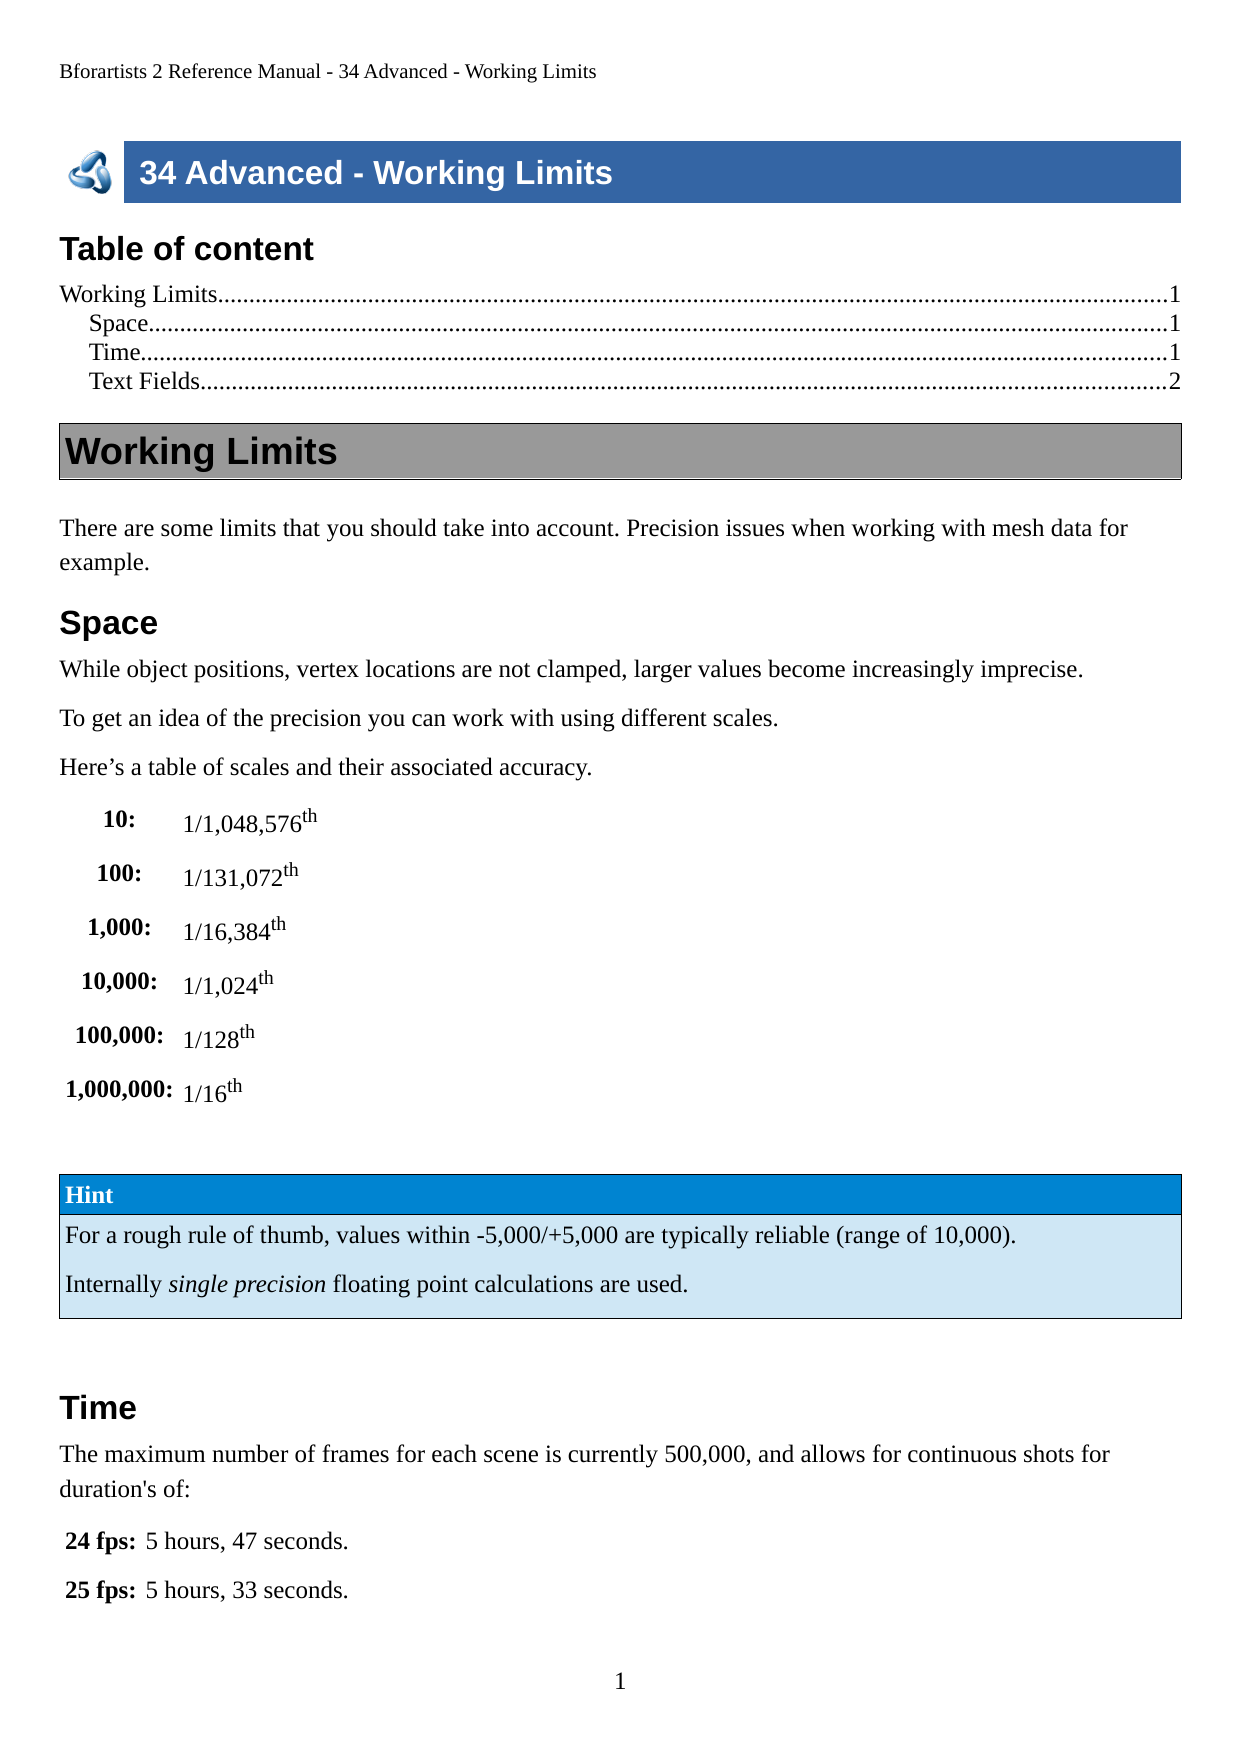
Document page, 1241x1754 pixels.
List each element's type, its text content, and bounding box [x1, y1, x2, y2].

table_header 24 fps: [59, 1523, 142, 1572]
table_header 5 hours, 47 seconds. [143, 1523, 361, 1572]
table_cell 10,000: [59, 963, 179, 1017]
text Working Limits 1 [59, 279, 1181, 308]
table_cell 1,000,000: [59, 1071, 179, 1125]
table_cell 100: [59, 855, 179, 909]
table_cell 25 fps: [59, 1572, 142, 1621]
table_cell 1/16,384th [180, 909, 330, 963]
text There are some limits that you should take into account. Precision issues when working with mesh data for example. [59, 513, 1181, 576]
text While object positions, vertex locations are not clamped, larger values become increasingly imprecise. [59, 654, 1181, 683]
subtitle Table of content [59, 228, 1181, 267]
subtitle Time [59, 1388, 1181, 1427]
table_cell 5 hours, 33 seconds. [143, 1572, 361, 1621]
table_header 1/1,048,576th [180, 801, 330, 855]
table_cell 1/128th [180, 1017, 330, 1071]
text Here’s a table of scales and their associated accuracy. [59, 752, 1181, 781]
text The maximum number of frames for each scene is currently 500,000, and allows for continuous shots for duration's of: [59, 1439, 1181, 1503]
table_header [59, 141, 124, 203]
table_cell 100,000: [59, 1017, 179, 1071]
table_header 34 Advanced - Working Limits [124, 141, 1181, 203]
text Time 1 [88, 337, 1181, 366]
text Space 1 [88, 308, 1181, 337]
table_header 10: [59, 801, 179, 855]
table_header Working Limits [60, 424, 1181, 478]
table_header Hint [60, 1175, 1181, 1214]
table_cell 1/1,024th [180, 963, 330, 1017]
table_cell 1/16th [180, 1071, 330, 1125]
table_cell 1/131,072th [180, 855, 330, 909]
table_cell For a rough rule of thumb, values within -5,000/+5,000 are typically reliable (range of 10,000). Internally single precision floating point calculations are used. [60, 1215, 1181, 1318]
text Text Fields 2 [88, 366, 1181, 394]
table_cell 1,000: [59, 909, 179, 963]
picture [65, 147, 114, 197]
subtitle Space [59, 603, 1181, 641]
text To get an idea of the precision you can work with using different scales. [59, 703, 1181, 732]
